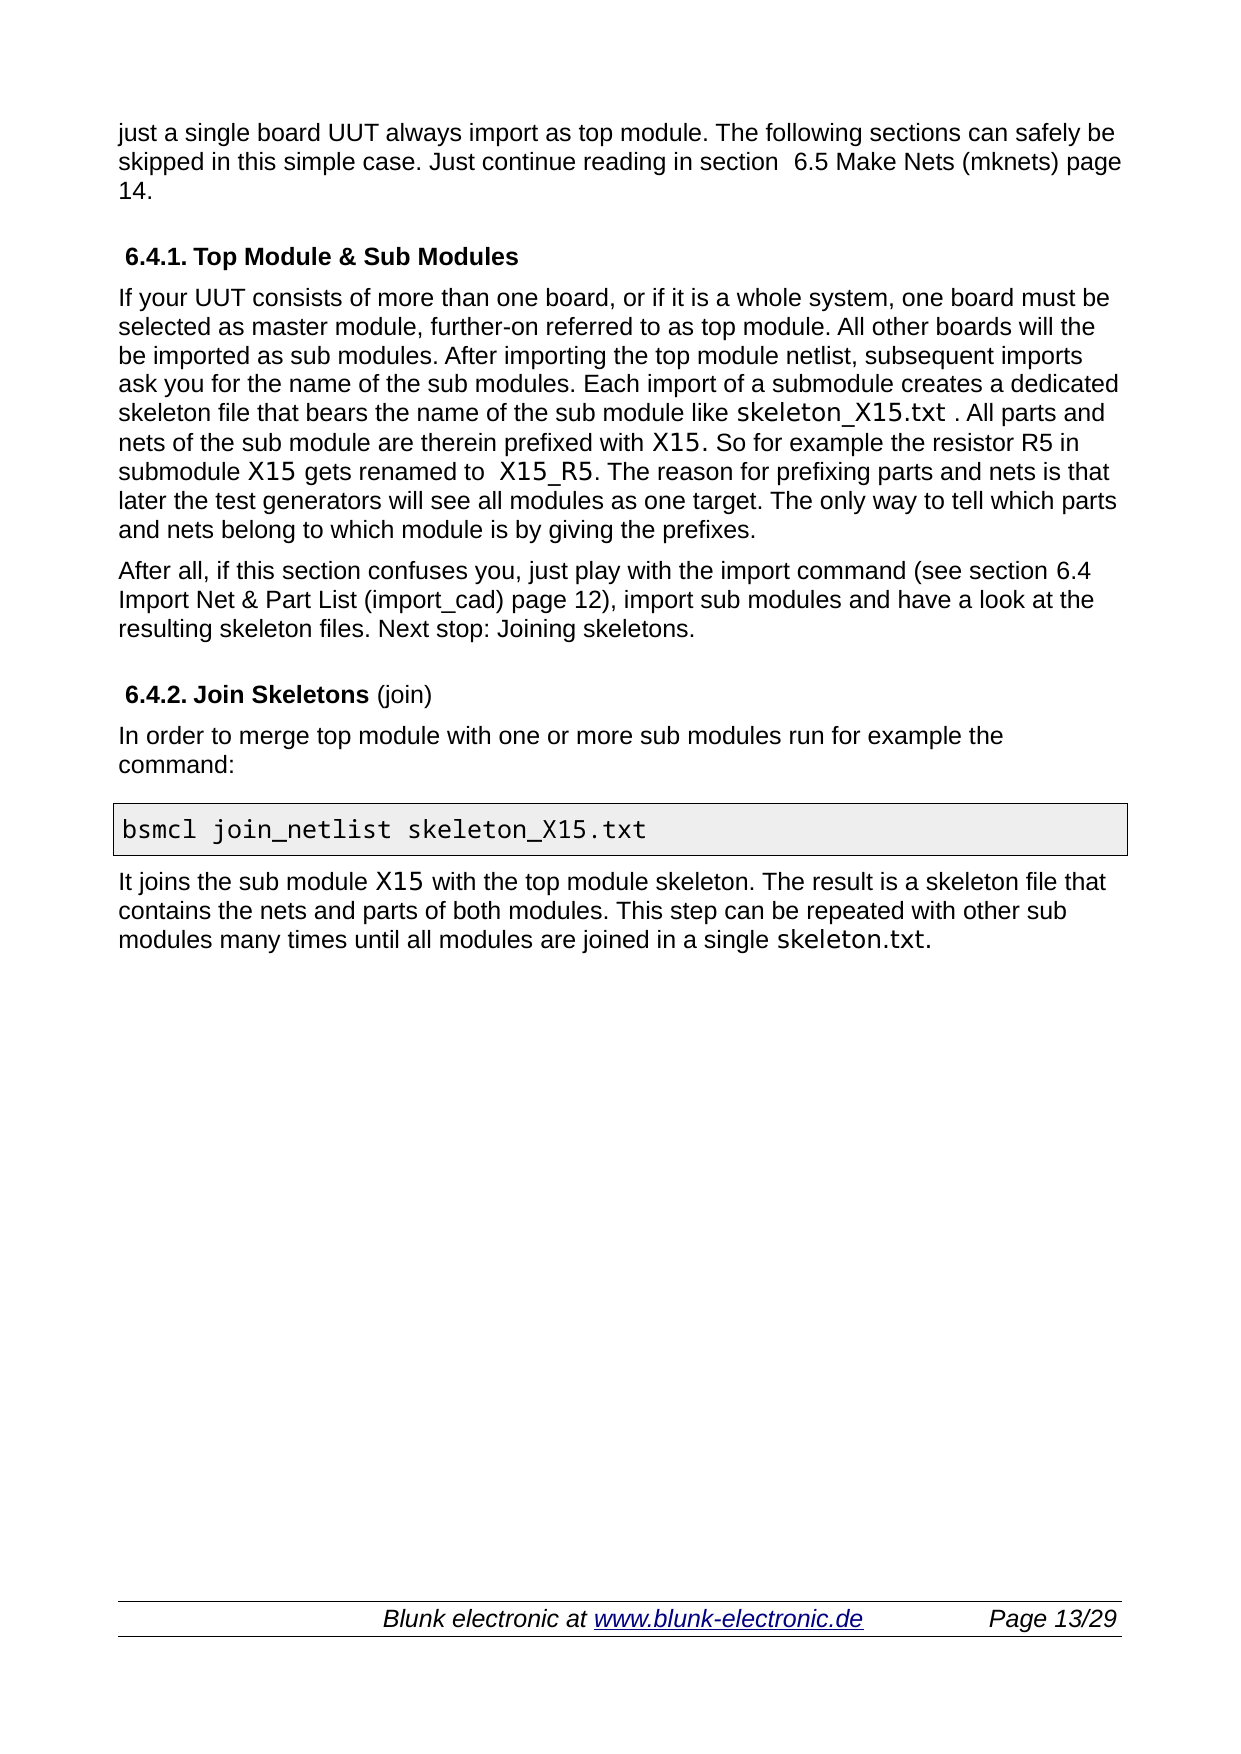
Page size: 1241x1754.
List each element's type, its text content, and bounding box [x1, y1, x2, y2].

text [118, 791, 1122, 803]
text just a single board UUT always import as top module. The following sections can safely be skipped in this simple case. Just continue reading in section 6.5 Make Nets (mknets) page 14. [118, 118, 1122, 204]
text After all, if this section confuses you, just play with the import command (see section 6.4 Import Net & Part List (import_cad) page 12), import sub modules and have a look at the resulting skeleton files. Next stop: Joining skeletons. [118, 556, 1122, 642]
text bsmcl join_netlist skeleton_X15.txt [122, 812, 1118, 846]
subtitle Join Skeletons (join) [118, 680, 1122, 709]
text In order to merge top module with one or more sub modules run for example the command: [118, 721, 1122, 779]
subtitle Top Module & Sub Modules [118, 242, 1122, 271]
text If your UUT consists of more than one board, or if it is a whole system, one board must be selected as master module, further-on referred to as top module. All other boards will the be imported as sub modules. After importing the top module netlist, subsequent imports ask you for the name of the sub modules. Each import of a submodule creates a dedicated skeleton file that bears the name of the sub module like skeleton_X15.txt . All parts and nets of the sub module are therein prefixed with X15. So for example the resistor R5 in submodule X15 gets renamed to X15_R5. The reason for prefixing parts and nets is that later the test generators will see all modules as one target. The only way to tell which parts and nets belong to which module is by giving the prefixes. [118, 283, 1122, 544]
text It joins the sub module X15 with the top module skeleton. The result is a skeleton file that contains the nets and parts of both modules. This step can be repeated with other sub modules many times until all modules are joined in a single skeleton.txt. [118, 856, 1122, 954]
